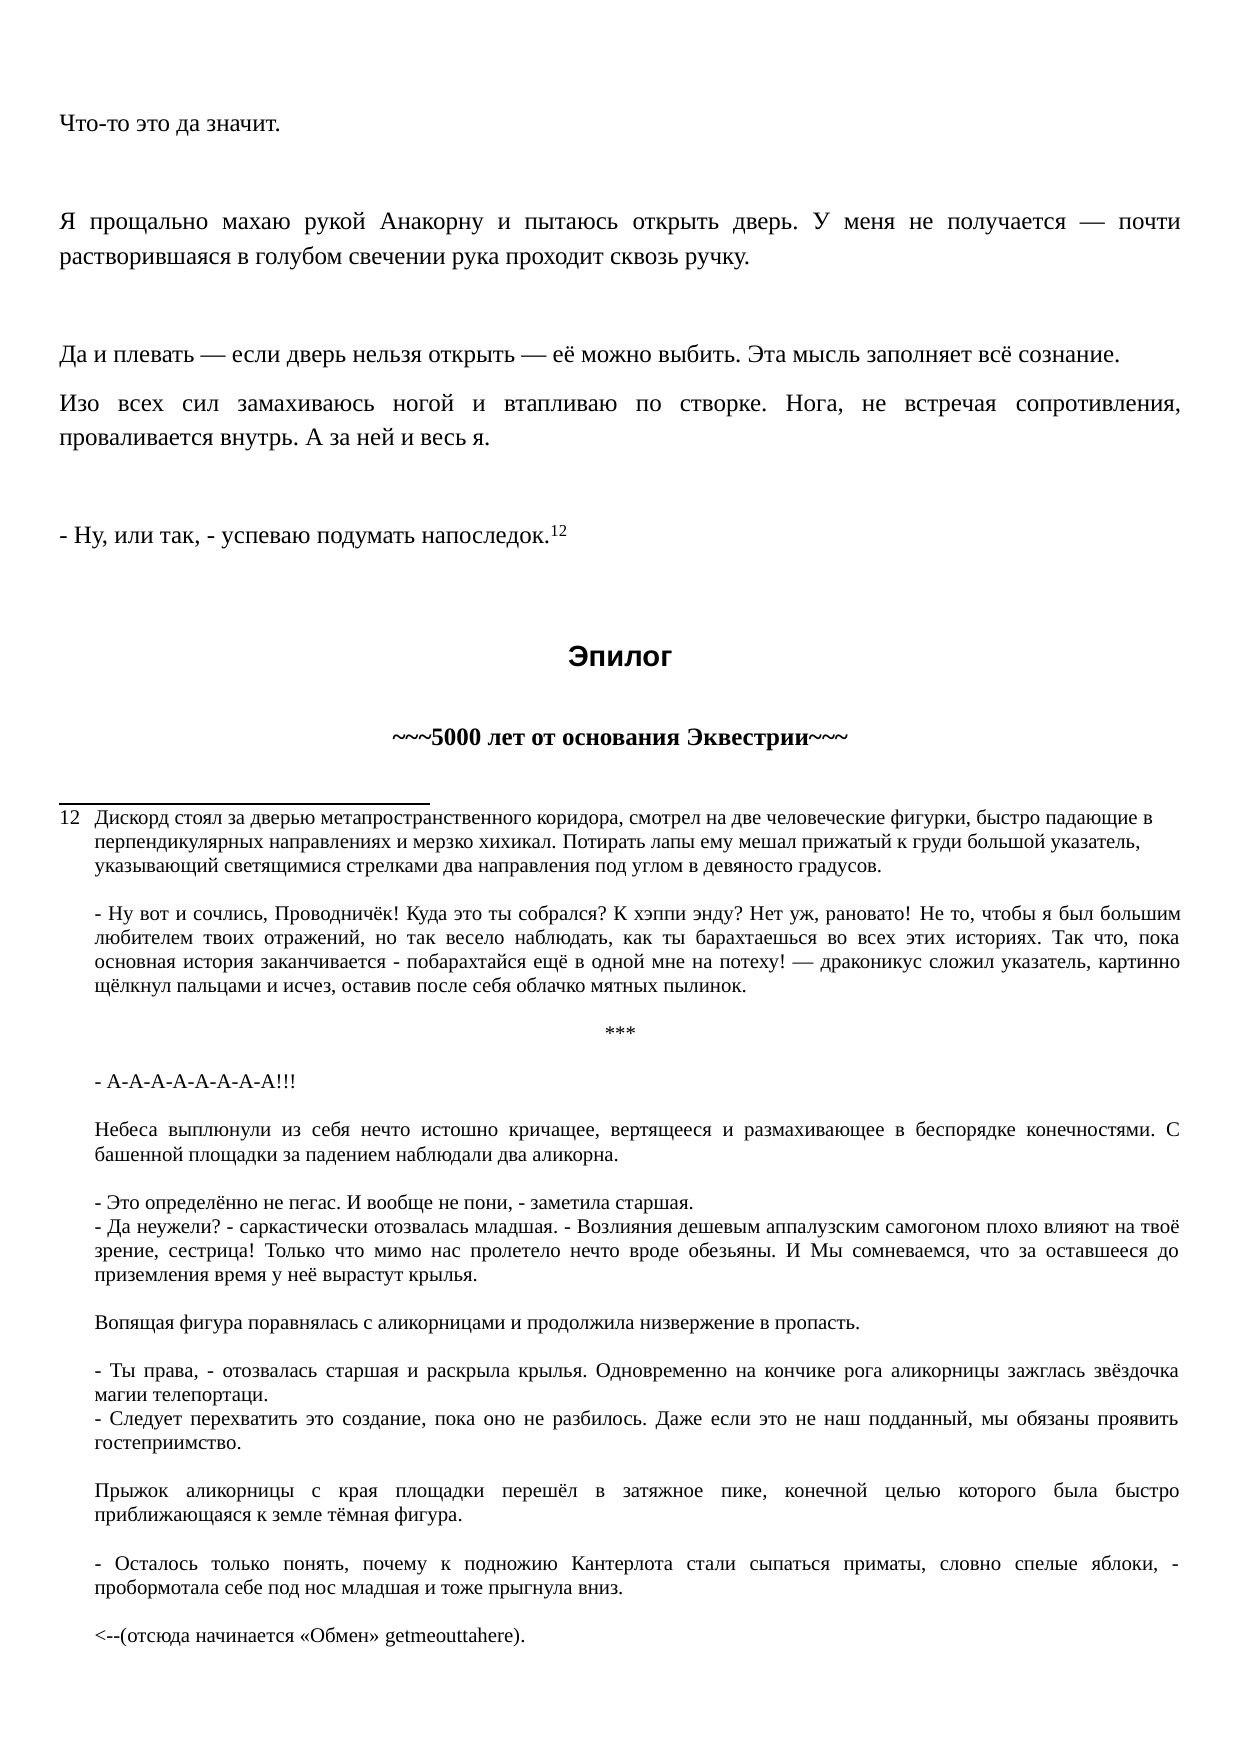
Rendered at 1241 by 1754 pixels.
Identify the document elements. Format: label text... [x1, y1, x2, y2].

text Вопящая фигура поравнялась с аликорницами и продолжила низвержение в пропасть. [59, 1310, 1181, 1334]
text Да и плевать — если дверь нельзя открыть — её можно выбить. Эта мысль заполняет всё сознание. [59, 339, 1181, 368]
text ~~~5000 лет от основания Эквестрии~~~ [59, 722, 1181, 751]
text Что-то это да значит. [59, 108, 1181, 137]
text - Следует перехватить это создание, пока оно не разбилось. Даже еcли это не наш подданный, мы обязаны проявить гостеприимство. Прыжок аликорницы с края площадки перешёл в затяжное пике, конечной целью которого была быстро приближающаяся к земле тёмная фигура. [59, 1406, 1181, 1526]
text - Ты права, - отозвалась старшая и раскрыла крылья. Одновременно на кончике рога аликорницы зажглась звёздочка магии телепортаци. [59, 1358, 1181, 1406]
text - Осталось только понять, почему к подножию Кантерлота стали сыпаться приматы, словно спелые яблоки, - пробормотала себе под нос младшая и тоже прыгнула вниз. [59, 1551, 1181, 1599]
text Небеса выплюнули из себя нечто истошно кричащее, вертящееся и размахивающее в беспорядке конечностями. С башенной площадки за падением наблюдали два аликорна. [59, 1117, 1181, 1166]
text - Это определённо не пегас. И вообще не пони, - заметила старшая. [59, 1189, 1181, 1214]
text Я прощально махаю рукой Анакорну и пытаюсь открыть дверь. У меня не получается — почти растворившаяся в голубом свечении рука проходит сквозь ручку. [59, 206, 1181, 269]
text <--(отсюда начинается «Обмен» getmeouttahere). [59, 1623, 1181, 1647]
text - Ну, или так, - успеваю подумать напоследок. [59, 521, 1181, 549]
text - А-А-А-А-А-А-А-А!!! [59, 1069, 1181, 1093]
text - Да неужели? - саркастически отозвалась младшая. - Возлияния дешевым аппалузским самогоном плохо влияют на твоё зрение, сестрица! Только что мимо нас пролетело нечто вроде обезьяны. И Мы сомневаемся, что за оставшееся до приземления время у неё вырастут крылья. [59, 1214, 1181, 1286]
text Дискорд стоял за дверью метапространственного коридора, смотрел на две человеческие фигурки, быстро падающие в перпендикулярных направлениях и мерзко хихикал. Потирать лапы ему мешал прижатый к груди большой указатель, указывающий светящимися стрелками два направления под углом в девяносто градусов. [59, 804, 1181, 877]
text *** [59, 1021, 1181, 1045]
subtitle Эпилог [59, 639, 1181, 673]
text Изо всех сил замахиваюсь ногой и втапливаю по створке. Нога, не встречая сопротивления, проваливается внутрь. А за ней и весь я. [59, 388, 1181, 451]
text - Ну вот и сочлись, Проводничёк! Куда это ты собрался? К хэппи энду? Нет уж, рановато! Не то, чтобы я был большим любителем твоих отражений, но так весело наблюдать, как ты барахтаешься во всех этих историях. Так что, пока основная история заканчивается - побарахтайся ещё в одной мне на потеху! — драконикус сложил указатель, картинно щёлкнул пальцами и исчез, оставив после себя облачко мятных пылинок. [59, 901, 1181, 997]
